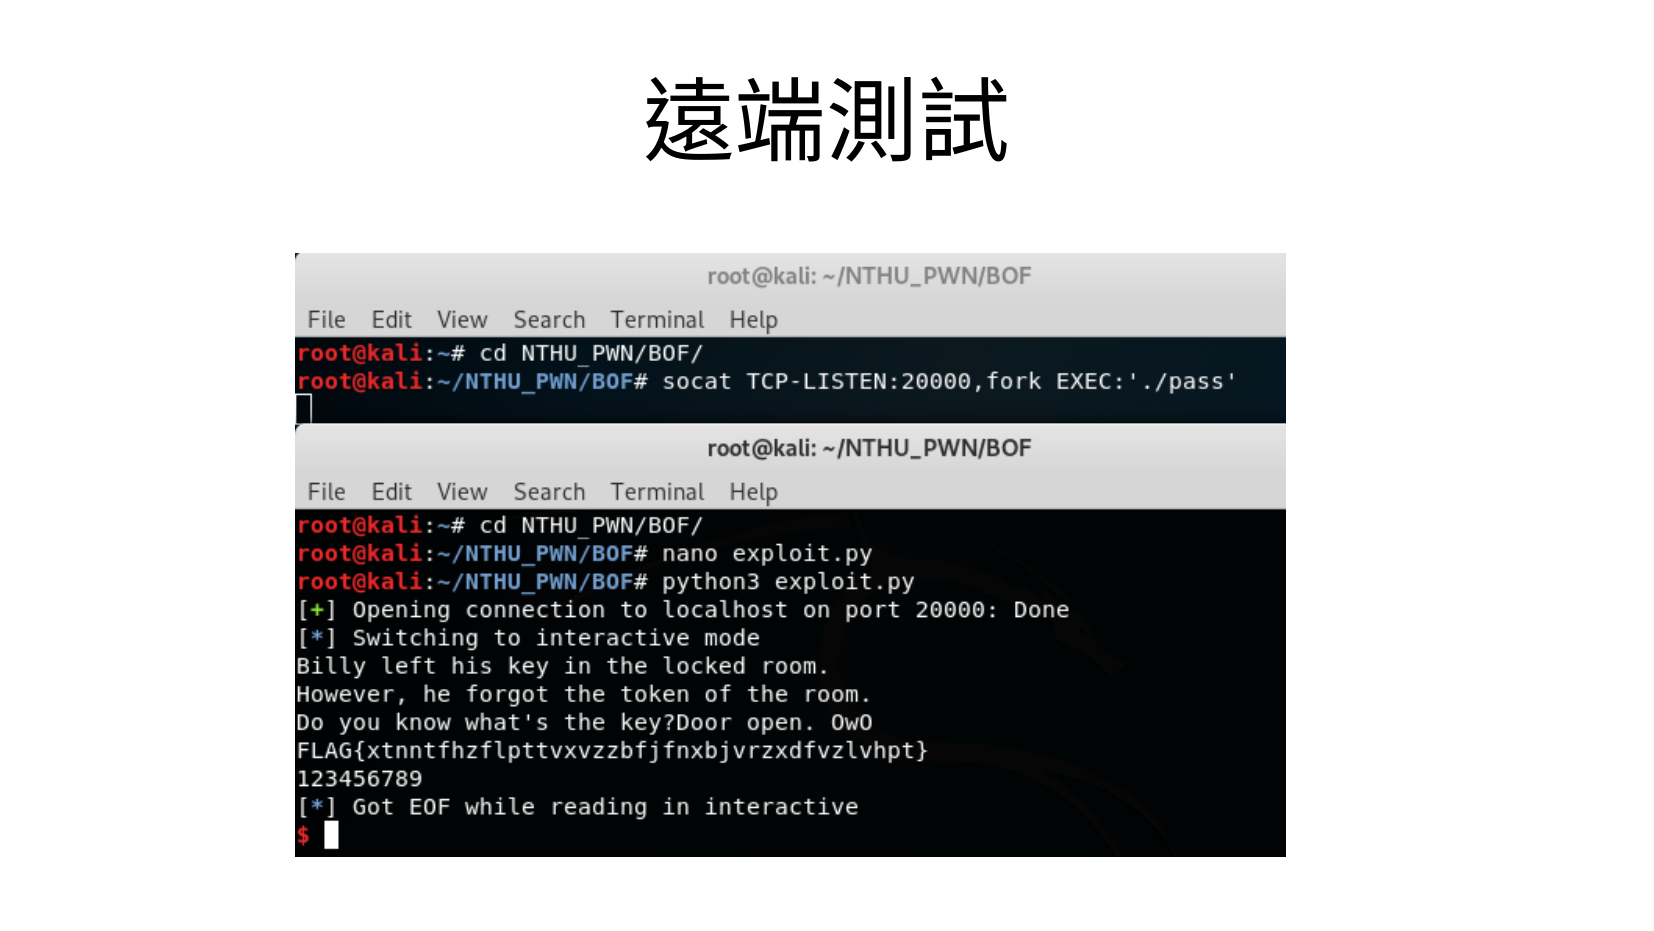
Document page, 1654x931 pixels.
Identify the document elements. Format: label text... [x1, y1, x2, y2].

picture [295, 253, 1286, 857]
title 遠端測試 [82, 37, 1571, 193]
